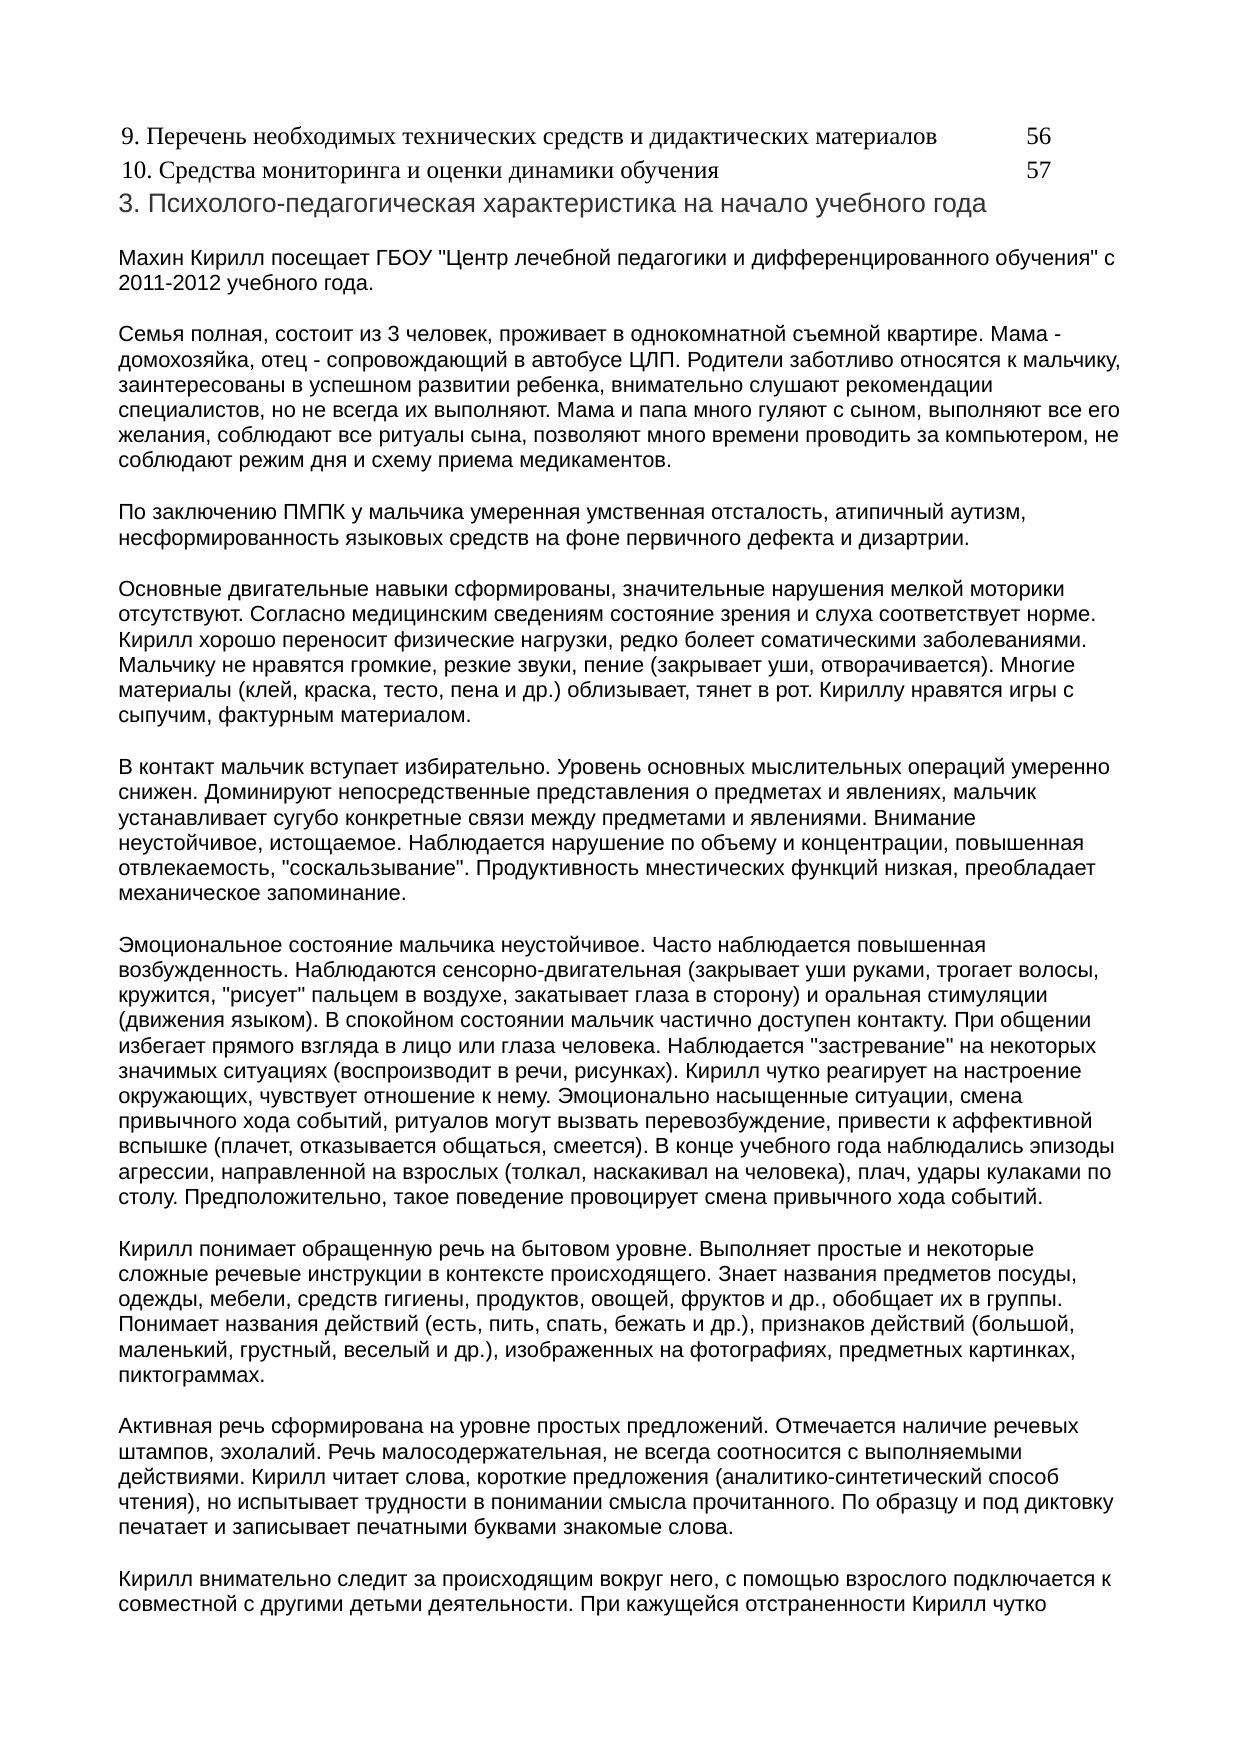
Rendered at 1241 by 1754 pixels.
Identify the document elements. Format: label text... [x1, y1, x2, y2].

text Активная речь сформирована на уровне простых предложений. Отмечается наличие речевых штампов, эхолалий. Речь малосодержательная, не всегда соотносится с выполняемыми действиями. Кирилл читает слова, короткие предложения (аналитико-синтетический способ чтения), но испытывает трудности в понимании смысла прочитанного. По образцу и под диктовку печатает и записывает печатными буквами знакомые слова. [118, 1413, 1122, 1539]
text Кирилл понимает обращенную речь на бытовом уровне. Выполняет простые и некоторые сложные речевые инструкции в контексте происходящего. Знает названия предметов посуды, одежды, мебели, средств гигиены, продуктов, овощей, фруктов и др., обобщает их в группы. Понимает названия действий (есть, пить, спать, бежать и др.), признаков действий (большой, маленький, грустный, веселый и др.), изображенных на фотографиях, предметных картинках, пиктограммах. [118, 1236, 1122, 1387]
text Основные двигательные навыки сформированы, значительные нарушения мелкой моторики отсутствуют. Согласно медицинским сведениям состояние зрения и слуха соответствует норме. Кирилл хорошо переносит физические нагрузки, редко болеет соматическими заболеваниями. Мальчику не нравятся громкие, резкие звуки, пение (закрывает уши, отворачивается). Многие материалы (клей, краска, тесто, пена и др.) облизывает, тянет в рот. Кириллу нравятся игры с сыпучим, фактурным материалом. [118, 576, 1122, 727]
text Семья полная, состоит из 3 человек, проживает в однокомнатной съемной квартире. Мама - домохозяйка, отец - сопровождающий в автобусе ЦЛП. Родители заботливо относятся к мальчику, заинтересованы в успешном развитии ребенка, внимательно слушают рекомендации специалистов, но не всегда их выполняют. Мама и папа много гуляют с сыном, выполняют все его желания, соблюдают все ритуалы сына, позволяют много времени проводить за компьютером, не соблюдают режим дня и схему приема медикаментов. [118, 321, 1122, 473]
table_cell 10. Средства мониторинга и оценки динамики обучения [118, 153, 1023, 187]
table_cell 56 [1023, 118, 1089, 153]
text Махин Кирилл посещает ГБОУ "Центр лечебной педагогики и дифференцированного обучения" с 2011-2012 учебного года. [118, 244, 1122, 295]
table_cell 57 [1023, 153, 1089, 187]
text По заключению ПМПК у мальчика умеренная умственная отсталость, атипичный аутизм, несформированность языковых средств на фоне первичного дефекта и дизартрии. [118, 499, 1122, 549]
text Эмоциональное состояние мальчика неустойчивое. Часто наблюдается повышенная возбужденность. Наблюдаются сенсорно-двигательная (закрывает уши руками, трогает волосы, кружится, "рисует" пальцем в воздухе, закатывает глаза в сторону) и оральная стимуляции (движения языком). В спокойном состоянии мальчик частично доступен контакту. При общении избегает прямого взгляда в лицо или глаза человека. Наблюдается "застревание" на некоторых значимых ситуациях (воспроизводит в речи, рисунках). Кирилл чутко реагирует на настроение окружающих, чувствует отношение к нему. Эмоционально насыщенные ситуации, смена привычного хода событий, ритуалов могут вызвать перевозбуждение, привести к аффективной вспышке (плачет, отказывается общаться, смеется). В конце учебного года наблюдались эпизоды агрессии, направленной на взрослых (толкал, наскакивал на человека), плач, удары кулаками по столу. Предположительно, такое поведение провоцирует смена привычного хода событий. [118, 932, 1122, 1209]
text Кирилл внимательно следит за происходящим вокруг него, с помощью взрослого подключается к совместной с другими детьми деятельности. При кажущейся отстраненности Кирилл чутко [118, 1566, 1122, 1616]
subtitle 3. Психолого-педагогическая характеристика на начало учебного года [118, 187, 1122, 218]
text В контакт мальчик вступает избирательно. Уровень основных мыслительных операций умеренно снижен. Доминируют непосредственные представления о предметах и явлениях, мальчик устанавливает сугубо конкретные связи между предметами и явлениями. Внимание неустойчивое, истощаемое. Наблюдается нарушение по объему и концентрации, повышенная отвлекаемость, "соскальзывание". Продуктивность мнестических функций низкая, преобладает механическое запоминание. [118, 754, 1122, 905]
table_cell 9. Перечень необходимых технических средств и дидактических материалов [118, 118, 1023, 153]
